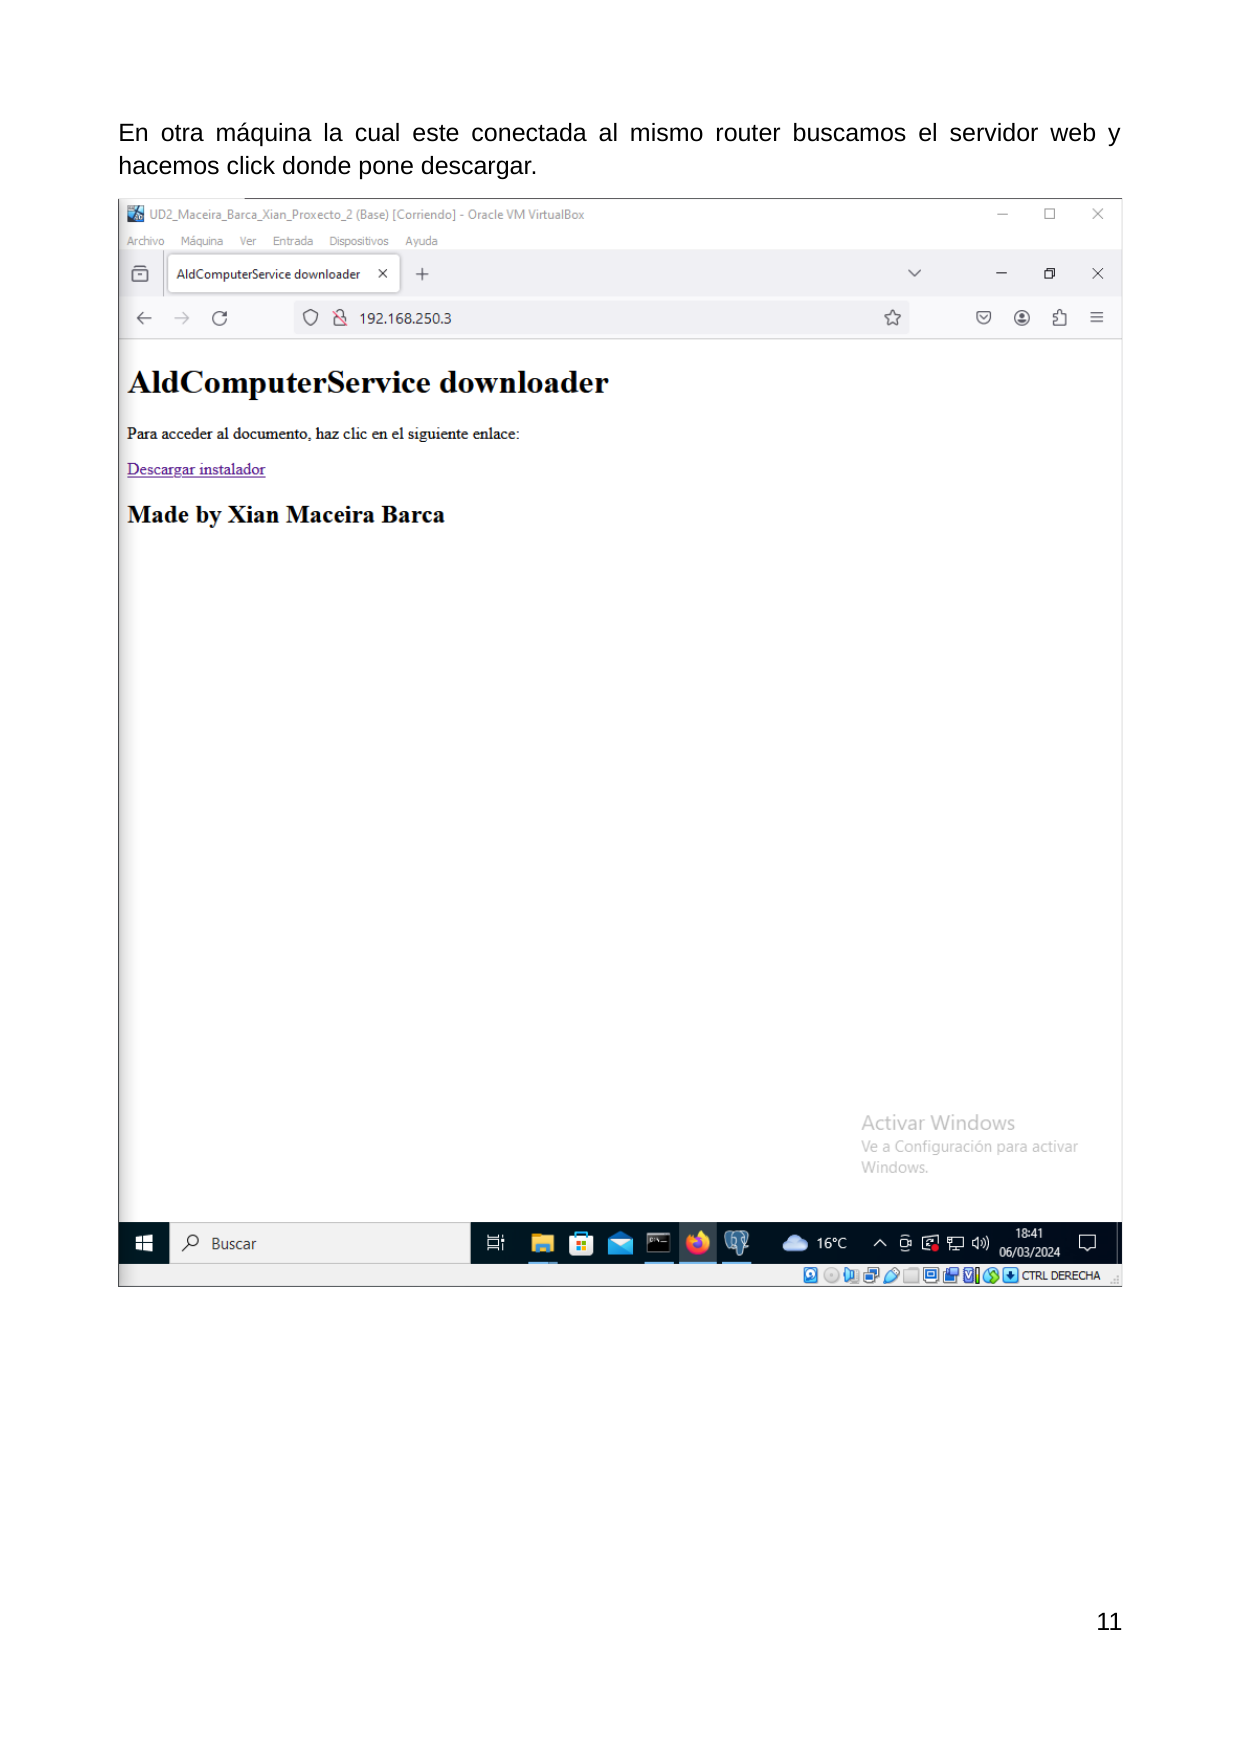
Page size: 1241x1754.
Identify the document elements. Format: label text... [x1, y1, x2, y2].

text En otra máquina la cual este conectada al mismo router buscamos el servidor web y hacemos click donde pone descargar. [118, 118, 1122, 180]
picture [118, 198, 1123, 1287]
